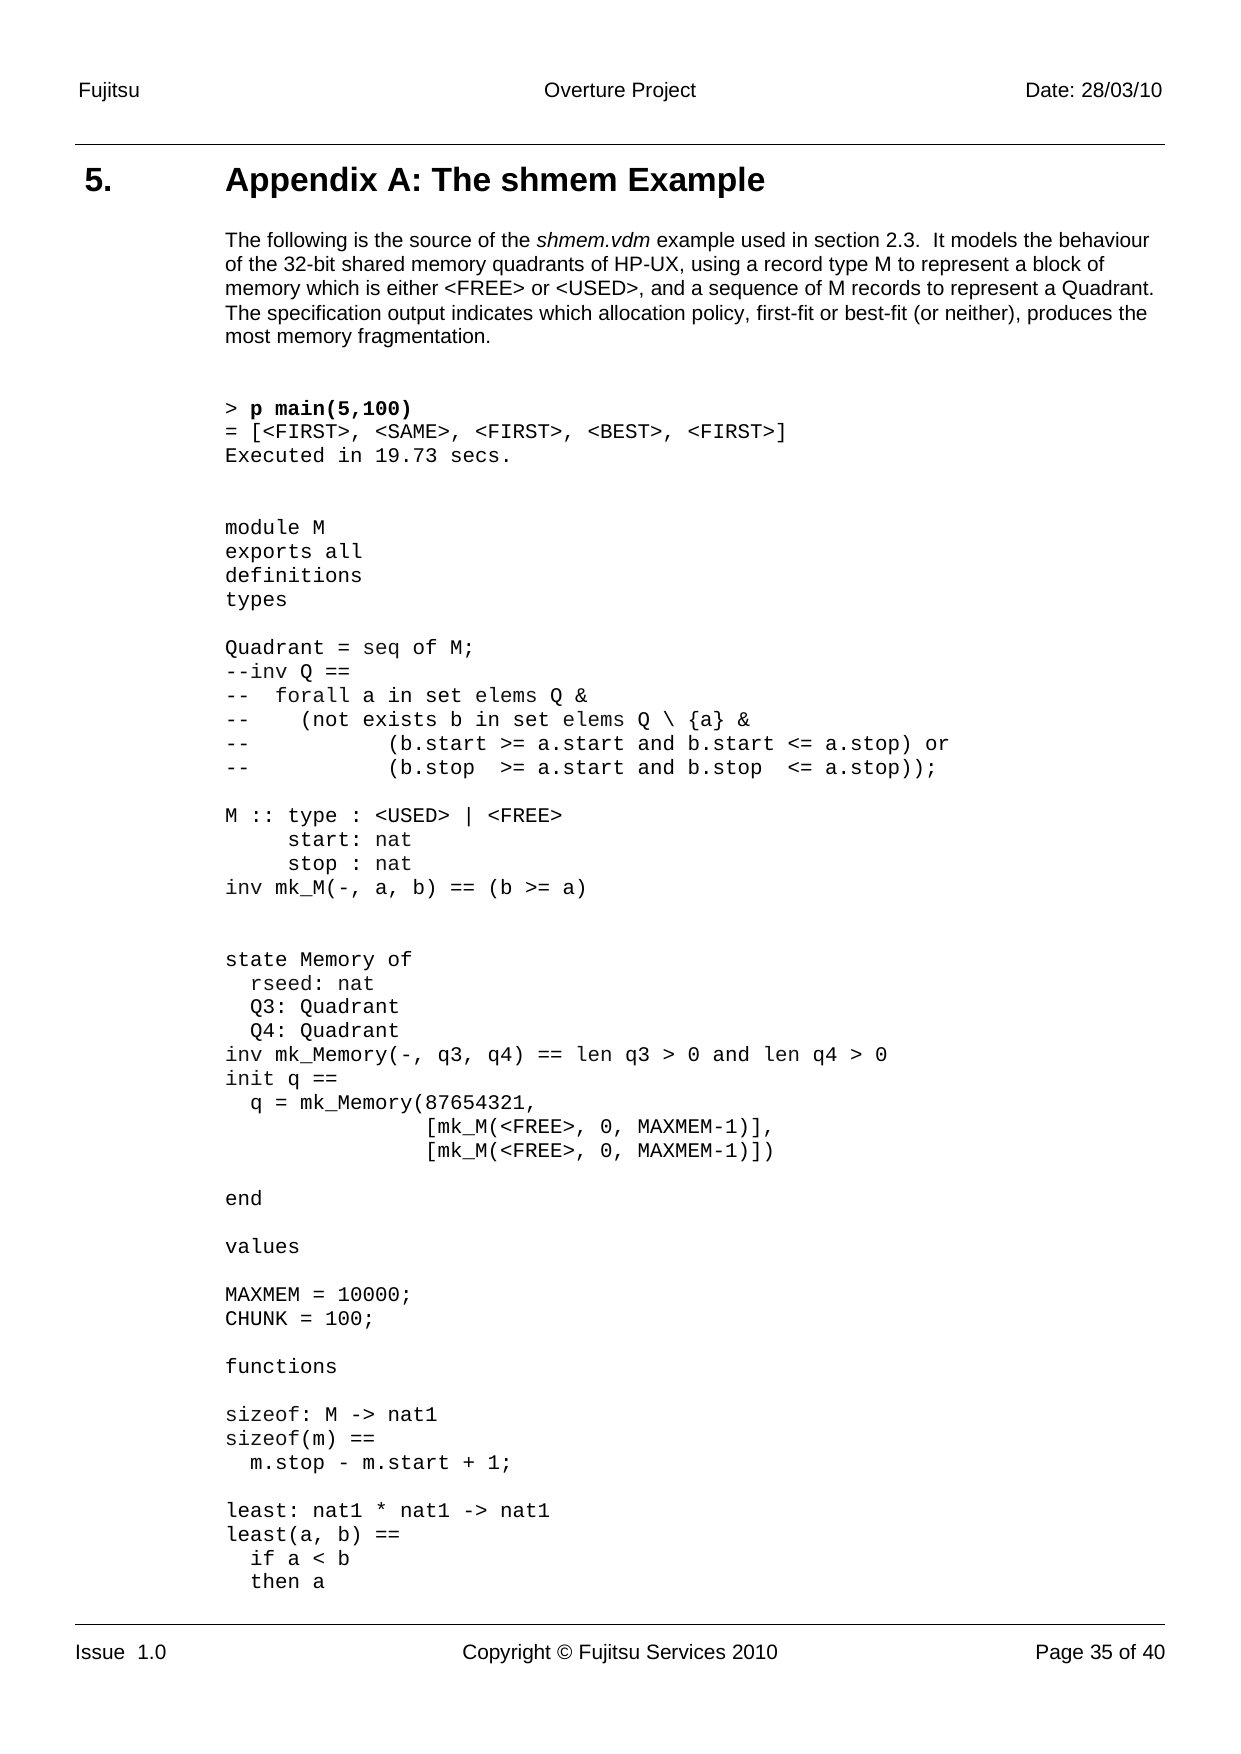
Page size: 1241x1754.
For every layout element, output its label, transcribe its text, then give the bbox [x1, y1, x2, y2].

text inv mk_M(-, a, b) == (b >= a) [225, 877, 1165, 901]
text -- (b.start >= a.start and b.start <= a.stop) or [225, 733, 1165, 757]
subtitle Appendix A: The shmem Example [75, 160, 1165, 198]
text rseed: nat [225, 972, 1165, 996]
text Q3: Quadrant [225, 996, 1165, 1020]
text definitions [225, 565, 1165, 589]
text then a [225, 1571, 1165, 1595]
text The following is the source of the shmem.vdm example used in section 2.3. It models the behaviour of the 32-bit shared memory quadrants of HP-UX, using a record type M to represent a block of memory which is either <FREE> or <USED>, and a sequence of M records to represent a Quadrant. The specification output indicates which allocation policy, first-fit or best-fit (or neither), produces the most memory fragmentation. [225, 228, 1165, 348]
text > p main(5,100) [225, 397, 1165, 421]
text Q4: Quadrant [225, 1020, 1165, 1044]
text functions [225, 1356, 1165, 1380]
text Executed in 19.73 secs. [225, 445, 1165, 469]
text end [225, 1188, 1165, 1212]
text --inv Q == [225, 661, 1165, 685]
text module M [225, 517, 1165, 541]
text MAXMEM = 10000; [225, 1284, 1165, 1308]
text m.stop - m.start + 1; [225, 1452, 1165, 1476]
text -- (b.stop >= a.start and b.stop <= a.stop)); [225, 757, 1165, 781]
text CHUNK = 100; [225, 1308, 1165, 1332]
text [mk_M(<FREE>, 0, MAXMEM-1)]) [225, 1140, 1165, 1164]
text least(a, b) == [225, 1523, 1165, 1547]
text [mk_M(<FREE>, 0, MAXMEM-1)], [225, 1116, 1165, 1140]
text state Memory of [225, 948, 1165, 972]
text least: nat1 * nat1 -> nat1 [225, 1499, 1165, 1523]
text if a < b [225, 1547, 1165, 1571]
text sizeof(m) == [225, 1428, 1165, 1452]
text stop : nat [225, 853, 1165, 877]
text values [225, 1236, 1165, 1260]
text Quadrant = seq of M; [225, 637, 1165, 661]
text sizeof: M -> nat1 [225, 1404, 1165, 1428]
text = [<FIRST>, <SAME>, <FIRST>, <BEST>, <FIRST>] [225, 421, 1165, 445]
text M :: type : <USED> | <FREE> [225, 805, 1165, 829]
text -- forall a in set elems Q & [225, 685, 1165, 709]
text -- (not exists b in set elems Q \ {a} & [225, 709, 1165, 733]
text start: nat [225, 829, 1165, 853]
text q = mk_Memory(87654321, [225, 1092, 1165, 1116]
text exports all [225, 541, 1165, 565]
text inv mk_Memory(-, q3, q4) == len q3 > 0 and len q4 > 0 [225, 1044, 1165, 1068]
text init q == [225, 1068, 1165, 1092]
text types [225, 589, 1165, 613]
